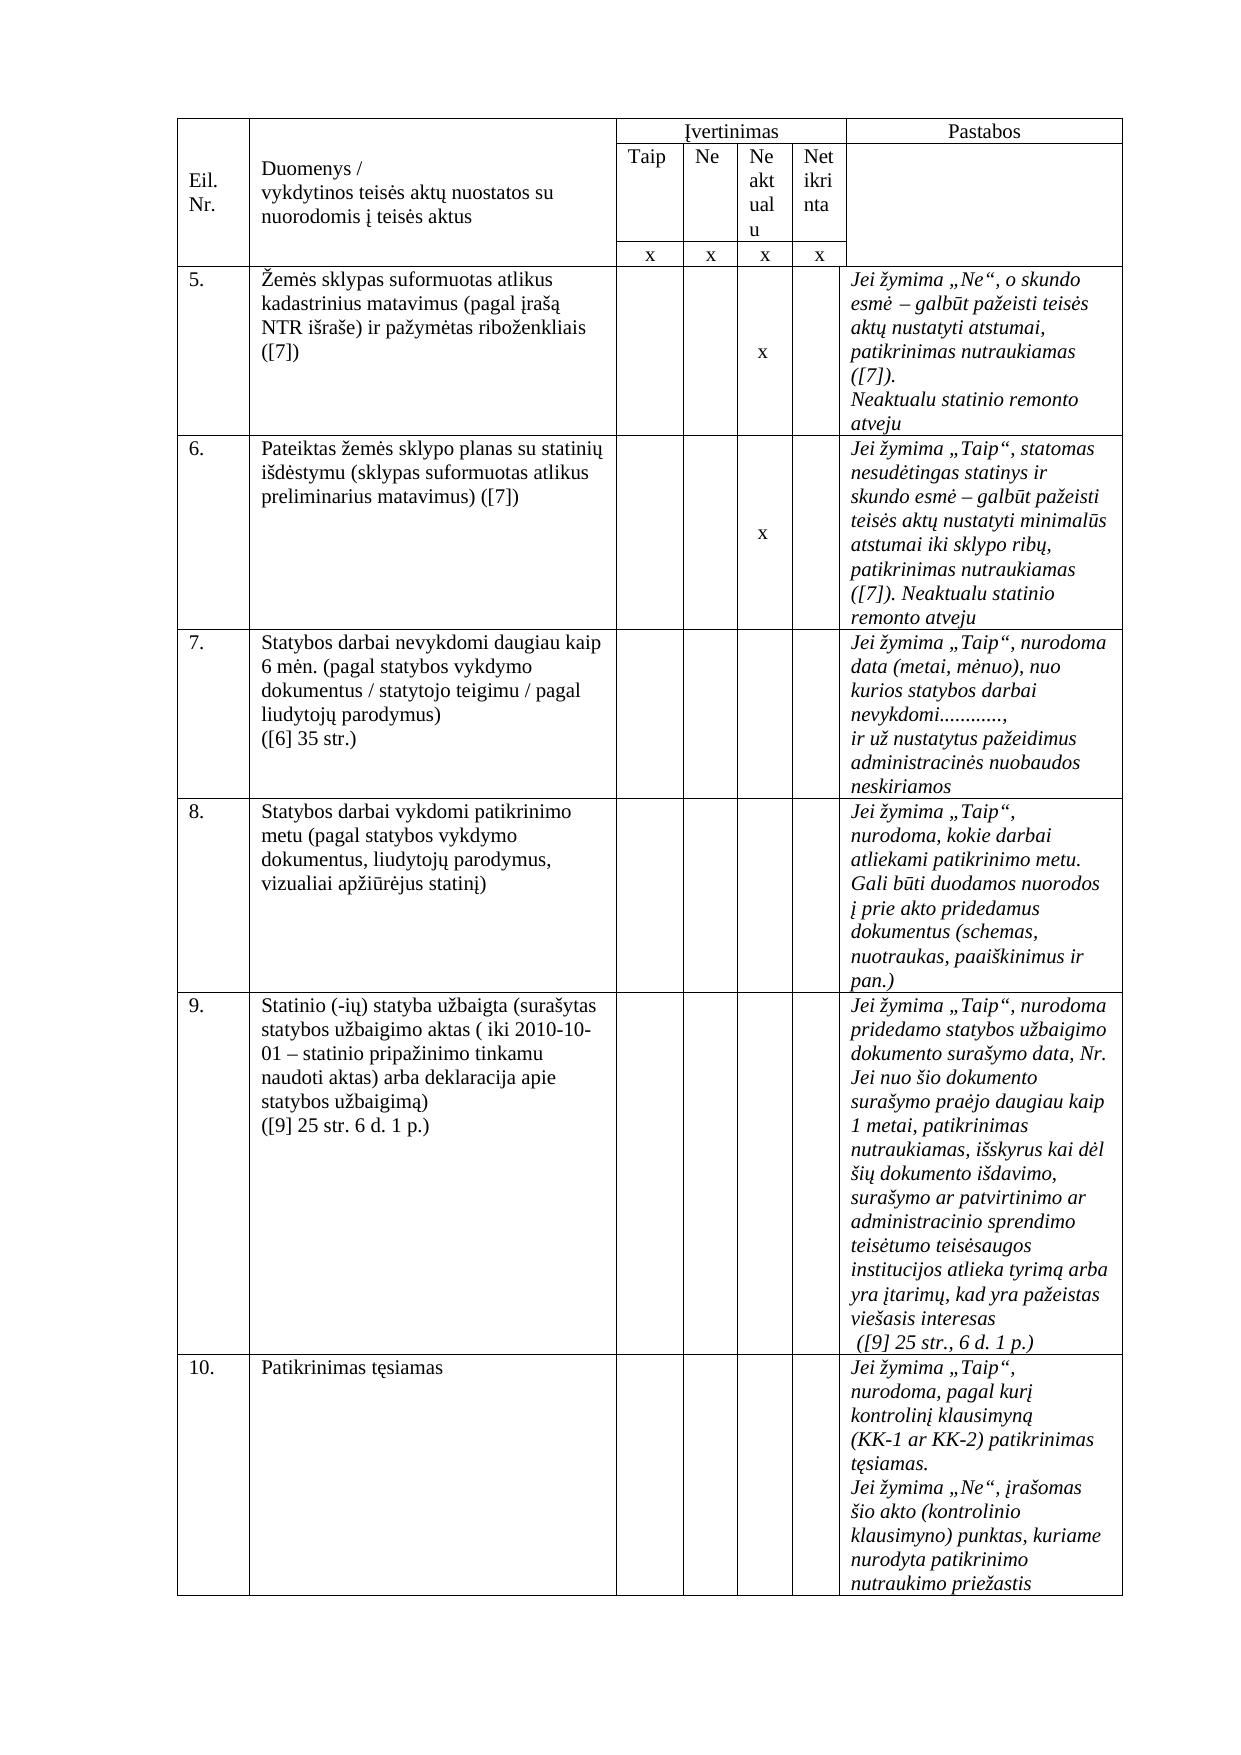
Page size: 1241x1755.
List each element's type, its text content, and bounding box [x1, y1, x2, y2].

table_cell [617, 799, 683, 992]
table_cell x [617, 242, 683, 266]
table_cell Jei žymima „Taip“, statomas nesudėtingas statinys ir skundo esmė – galbūt pažeisti teisės aktų nustatyti minimalūs atstumai iki sklypo ribų, patikrinimas nutraukiamas ([7]). Neaktualu statinio remonto atveju [840, 436, 1122, 629]
table_cell [684, 436, 737, 629]
table_cell Pateiktas žemės sklypo planas su statinių išdėstymu (sklypas suformuotas atlikus preliminarius matavimus) ([7]) [250, 436, 616, 629]
table_cell Žemės sklypas suformuotas atlikus kadastrinius matavimus (pagal įrašą NTR išraše) ir pažymėtas riboženkliais ([7]) [250, 267, 616, 435]
table_cell x [684, 242, 737, 266]
table_cell 6. [178, 436, 249, 629]
table_cell Jei žymima „Taip“, nurodoma, pagal kurį kontrolinį klausimyną (KK-1 ar KK-2) patikrinimas tęsiamas. Jei žymima „Ne“, įrašomas šio akto (kontrolinio klausimyno) punktas, kuriame nurodyta patikrinimo nutraukimo priežastis [840, 1355, 1122, 1595]
table_cell 8. [178, 799, 249, 992]
table_cell 5. [178, 267, 249, 435]
table_header Pastabos [847, 119, 1122, 143]
table_cell [684, 267, 737, 435]
table_cell [617, 993, 683, 1354]
table_cell x [793, 242, 846, 266]
table_cell [684, 630, 737, 798]
table_cell [793, 1355, 839, 1595]
table_cell Neaktualu [738, 144, 792, 241]
table_cell [684, 799, 737, 992]
table_cell Statinio (-ių) statyba užbaigta (surašytas statybos užbaigimo aktas ( iki 2010-10-01 – statinio pripažinimo tinkamu naudoti aktas) arba deklaracija apie statybos užbaigimą) ([9] 25 str. 6 d. 1 p.) [250, 993, 616, 1354]
table_cell Statybos darbai nevykdomi daugiau kaip 6 mėn. (pagal statybos vykdymo dokumentus / statytojo teigimu / pagal liudytojų parodymus) ([6] 35 str.) [250, 630, 616, 798]
table_cell 7. [178, 630, 249, 798]
table_cell [793, 630, 839, 798]
table_cell Taip [617, 144, 683, 241]
table_cell [847, 144, 1122, 266]
table_cell x [738, 267, 792, 435]
table_cell [793, 267, 839, 435]
table_cell x [738, 242, 792, 266]
table_cell Statybos darbai vykdomi patikrinimo metu (pagal statybos vykdymo dokumentus, liudytojų parodymus, vizualiai apžiūrėjus statinį) [250, 799, 616, 992]
table_cell Jei žymima „Taip“, nurodoma pridedamo statybos užbaigimo dokumento surašymo data, Nr. Jei nuo šio dokumento surašymo praėjo daugiau kaip 1 metai, patikrinimas nutraukiamas, išskyrus kai dėl šių dokumento išdavimo, surašymo ar patvirtinimo ar administracinio sprendimo teisėtumo teisėsaugos institucijos atlieka tyrimą arba yra įtarimų, kad yra pažeistas viešasis interesas ([9] 25 str., 6 d. 1 p.) [840, 993, 1122, 1354]
table_cell Jei žymima „Taip“, nurodoma, kokie darbai atliekami patikrinimo metu. Gali būti duodamos nuorodos į prie akto pridedamus dokumentus (schemas, nuotraukas, paaiškinimus ir pan.) [840, 799, 1122, 992]
table_cell [793, 799, 839, 992]
table_cell [738, 630, 792, 798]
table_header Duomenys / vykdytinos teisės aktų nuostatos su nuorodomis į teisės aktus [250, 119, 616, 266]
table_cell [684, 993, 737, 1354]
table_cell 10. [178, 1355, 249, 1595]
table_cell Patikrinimas tęsiamas [250, 1355, 616, 1595]
table_cell 9. [178, 993, 249, 1354]
table_cell [617, 1355, 683, 1595]
table_cell [684, 1355, 737, 1595]
table_cell Jei žymima „Taip“, nurodoma data (metai, mėnuo), nuo kurios statybos darbai nevykdomi............, ir už nustatytus pažeidimus administracinės nuobaudos neskiriamos [840, 630, 1122, 798]
table_cell Jei žymima „Ne“, o skundo esmė – galbūt pažeisti teisės aktų nustatyti atstumai, patikrinimas nutraukiamas ([7]). Neaktualu statinio remonto atveju [840, 267, 1122, 435]
table_cell Ne [684, 144, 737, 241]
table_cell [738, 993, 792, 1354]
table_cell Netikrinta [793, 144, 846, 241]
table_cell [617, 630, 683, 798]
table_header Eil. Nr. [178, 119, 249, 266]
table_cell [738, 799, 792, 992]
table_cell [738, 1355, 792, 1595]
table_header Įvertinimas [617, 119, 846, 143]
table_cell [617, 436, 683, 629]
table_cell [793, 993, 839, 1354]
table_cell [793, 436, 839, 629]
table_cell [617, 267, 683, 435]
table_cell x [738, 436, 792, 629]
